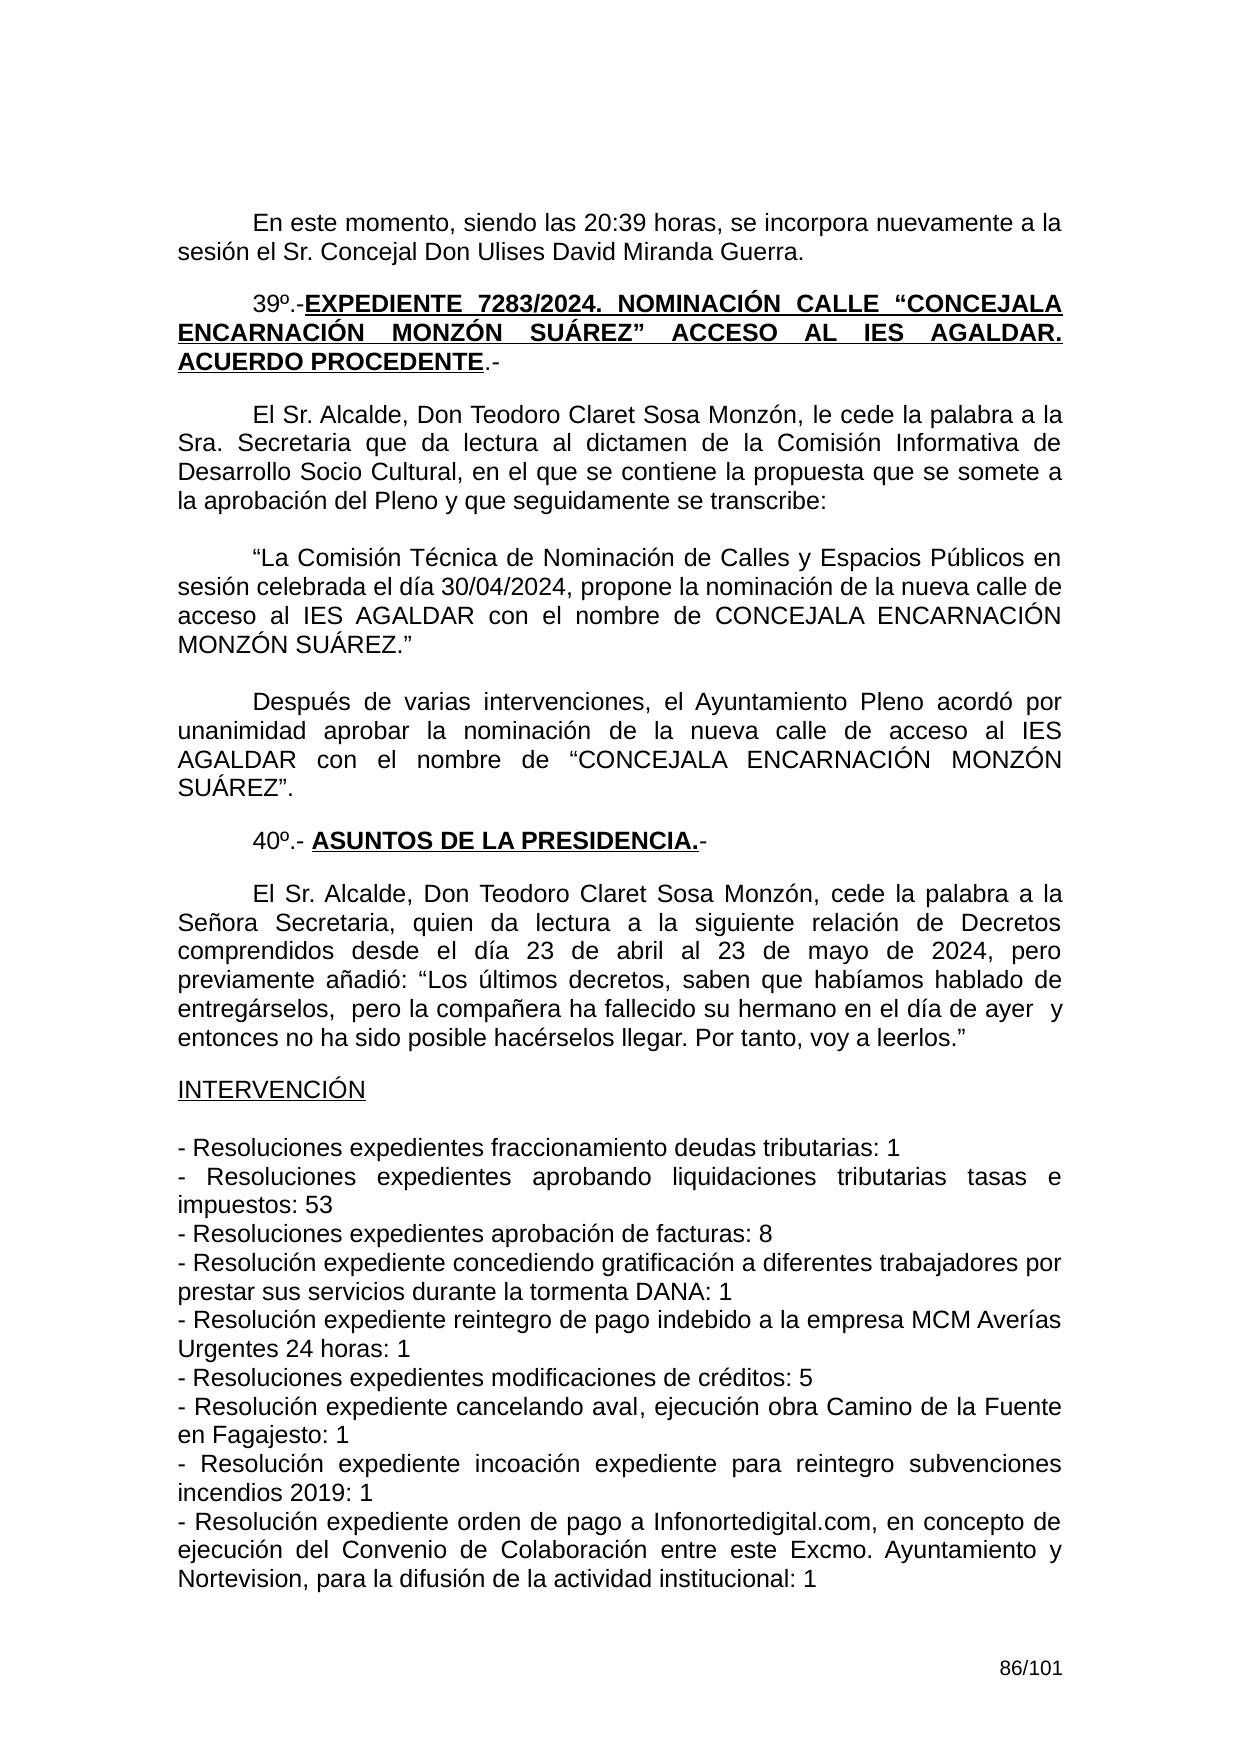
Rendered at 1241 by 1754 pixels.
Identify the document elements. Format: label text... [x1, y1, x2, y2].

text - Resolución expediente incoación expediente para reintegro subvenciones incendios 2019: 1 [177, 1449, 1063, 1506]
text En este momento, siendo las 20:39 horas, se incorpora nuevamente a la sesión el Sr. Concejal Don Ulises David Miranda Guerra. [177, 208, 1063, 265]
text - Resoluciones expedientes fraccionamiento deudas tributarias: 1 [177, 1133, 1063, 1161]
text - Resoluciones expedientes aprobando liquidaciones tributarias tasas e impuestos: 53 [177, 1161, 1063, 1219]
text 40º.- ASUNTOS DE LA PRESIDENCIA.- [177, 826, 1063, 855]
text - Resolución expediente concediendo gratificación a diferentes trabajadores por prestar sus servicios durante la tormenta DANA: 1 [177, 1248, 1063, 1305]
text - Resolución expediente orden de pago a Infonortedigital.com, en concepto de ejecución del Convenio de Colaboración entre este Excmo. Ayuntamiento y Nortevision, para la difusión de la actividad institucional: 1 [177, 1506, 1063, 1593]
text El Sr. Alcalde, Don Teodoro Claret Sosa Monzón, cede la palabra a la Señora Secretaria, quien da lectura a la siguiente relación de Decretos comprendidos desde el día 23 de abril al 23 de mayo de 2024, pero previamente añadió: “Los últimos decretos, saben que habíamos hablado de entregárselos, pero la compañera ha fallecido su hermano en el día de ayer y entonces no ha sido posible hacérselos llegar. Por tanto, voy a leerlos.” [177, 879, 1063, 1051]
text - Resoluciones expedientes aprobación de facturas: 8 [177, 1219, 1063, 1248]
text INTERVENCIÓN [177, 1075, 1060, 1104]
text - Resolución expediente reintegro de pago indebido a la empresa MCM Averías Urgentes 24 horas: 1 [177, 1305, 1063, 1363]
text ACUERDO PROCEDENTE.- [177, 344, 1063, 376]
text “La Comisión Técnica de Nominación de Calles y Espacios Públicos en sesión celebrada el día 30/04/2024, propone la nominación de la nueva calle de acceso al IES AGALDAR con el nombre de CONCEJALA ENCARNACIÓN MONZÓN SUÁREZ.” [177, 543, 1063, 658]
text El Sr. Alcalde, Don Teodoro Claret Sosa Monzón, le cede la palabra a la Sra. Secretaria que da lectura al dictamen de la Comisión Informativa de Desarrollo Socio Cultural, en el que se contiene la propuesta que se somete a la aprobación del Pleno y que seguidamente se transcribe: [177, 399, 1063, 514]
text - Resoluciones expedientes modificaciones de créditos: 5 [177, 1363, 1063, 1391]
text Después de varias intervenciones, el Ayuntamiento Pleno acordó por unanimidad aprobar la nominación de la nueva calle de acceso al IES AGALDAR con el nombre de “CONCEJALA ENCARNACIÓN MONZÓN SUÁREZ”. [177, 687, 1063, 802]
text 39º.-EXPEDIENTE 7283/2024. NOMINACIÓN CALLE “CONCEJALA ENCARNACIÓN MONZÓN SUÁREZ” ACCESO AL IES AGALDAR. [177, 289, 1063, 343]
text - Resolución expediente cancelando aval, ejecución obra Camino de la Fuente en Fagajesto: 1 [177, 1391, 1063, 1449]
